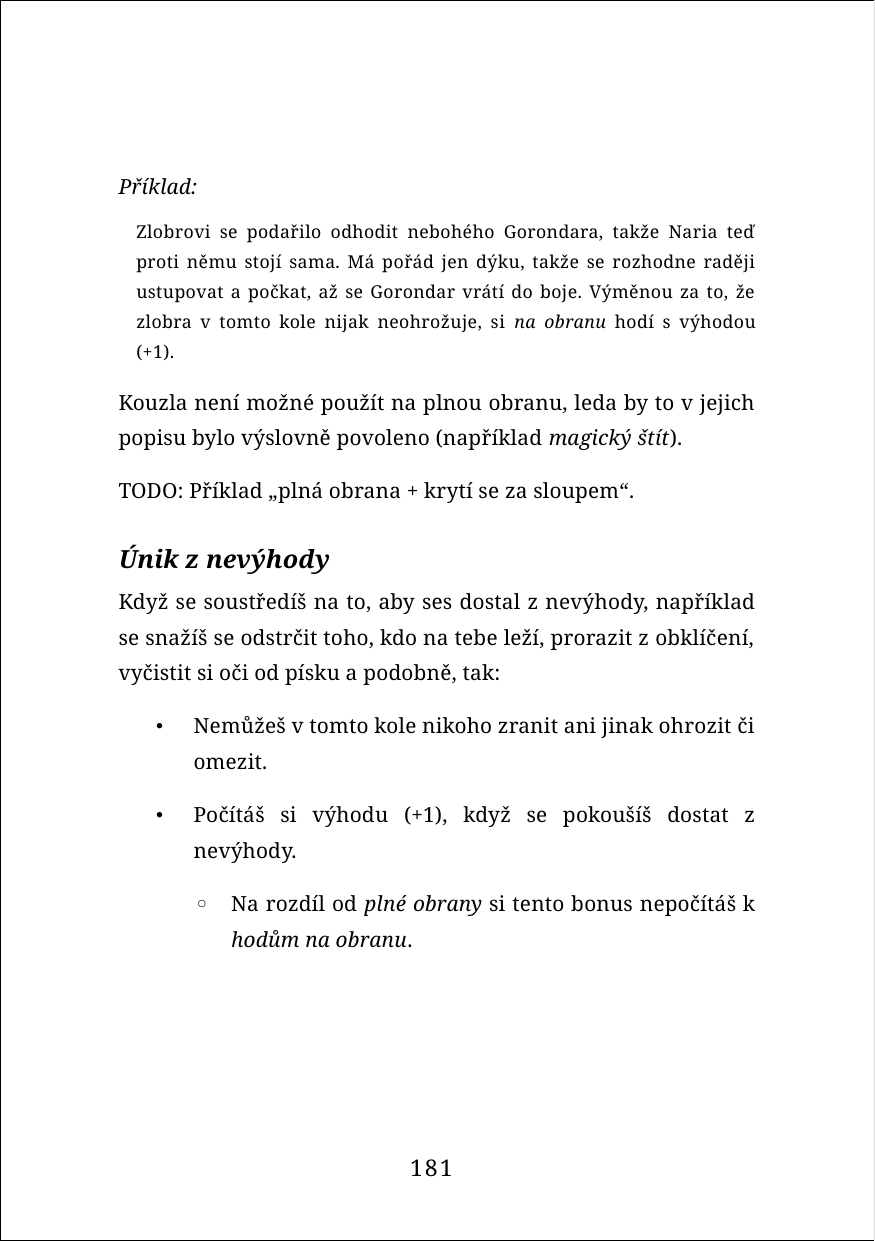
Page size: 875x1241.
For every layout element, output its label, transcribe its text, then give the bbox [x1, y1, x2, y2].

text Zlobrovi se podařilo odhodit nebohého Gorondara, takže Naria teď proti němu stojí sama. Má pořád jen dýku, takže se rozhodne raději ustupovat a počkat, až se Gorondar vrátí do boje. Výměnou za to, že zlobra v tomto kole nijak neohrožuje, si na obranu hodí s výhodou (+1). [136, 219, 756, 364]
text Kouzla není možné použít na plnou obranu, leda by to v jejich popisu bylo výslovně povoleno (například magický štít). [118, 388, 756, 452]
text TODO: Příklad „plná obrana + krytí se za sloupem“. [118, 477, 756, 505]
list Na rozdíl od plné obrany si tento bonus nepočítáš k hodům na obranu. [193, 889, 756, 953]
list Nemůžeš v tomto kole nikoho zranit ani jinak ohrozit či omezit. [156, 712, 756, 776]
text Když se soustředíš na to, aby ses dostal z nevýhody, například se snažíš se odstrčit toho, kdo na tebe leží, prorazit z obklíčení, vyčistit si oči od písku a podobně, tak: [118, 587, 756, 687]
text Příklad: [118, 172, 756, 200]
subtitle Únik z nevýhody [118, 542, 756, 576]
list Počítáš si výhodu (+1), když se pokoušíš dostat z nevýhody. [156, 800, 756, 864]
